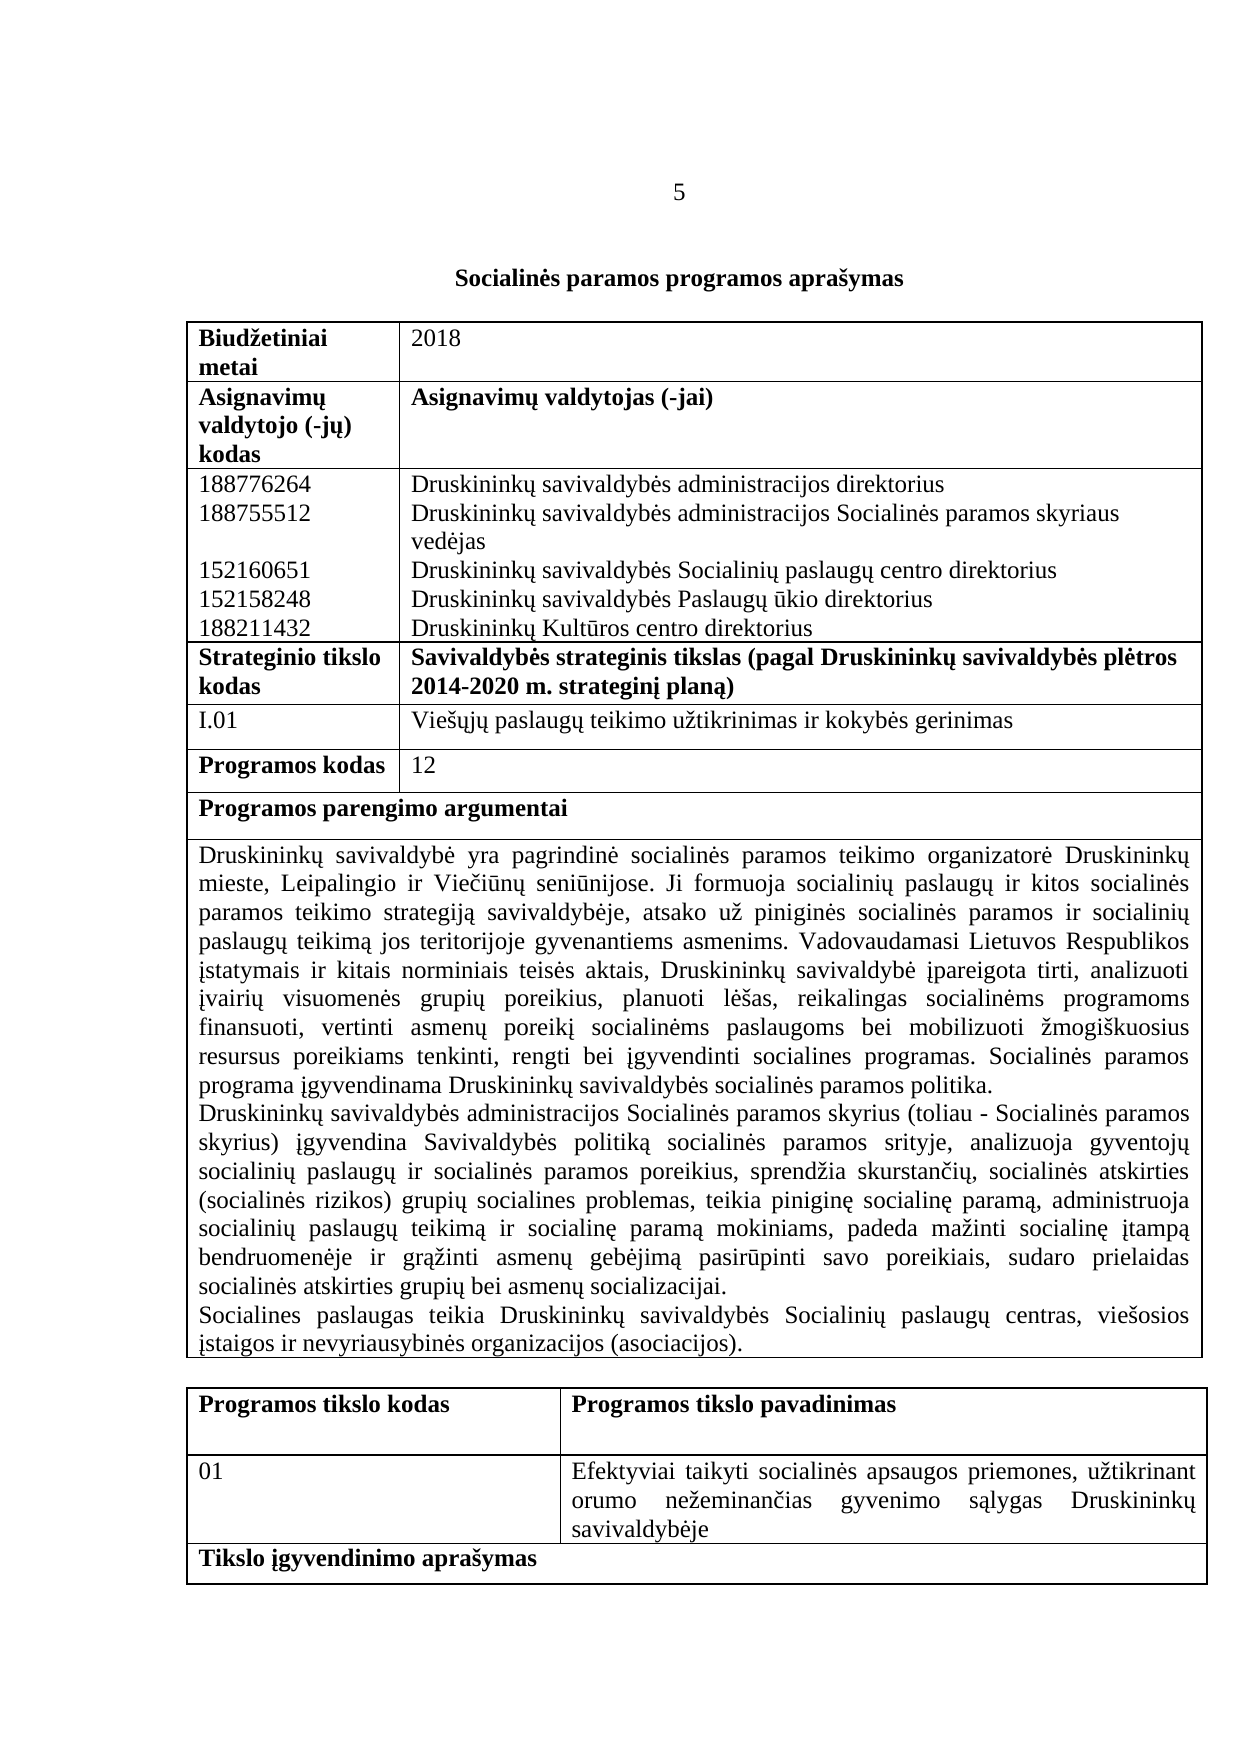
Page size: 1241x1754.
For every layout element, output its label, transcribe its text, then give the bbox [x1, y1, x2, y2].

table_cell Druskininkų savivaldybė yra pagrindinė socialinės paramos teikimo organizatorė Druskininkų mieste, Leipalingio ir Viečiūnų seniūnijose. Ji formuoja socialinių paslaugų ir kitos socialinės paramos teikimo strategiją savivaldybėje, atsako už piniginės socialinės paramos ir socialinių paslaugų teikimą jos teritorijoje gyvenantiems asmenims. Vadovaudamasi Lietuvos Respublikos įstatymais ir kitais norminiais teisės aktais, Druskininkų savivaldybė įpareigota tirti, analizuoti įvairių visuomenės grupių poreikius, planuoti lėšas, reikalingas socialinėms programoms finansuoti, vertinti asmenų poreikį socialinėms paslaugoms bei mobilizuoti žmogiškuosius resursus poreikiams tenkinti, rengti bei įgyvendinti socialines programas. Socialinės paramos programa įgyvendinama Druskininkų savivaldybės socialinės paramos politika. Druskininkų savivaldybės administracijos Socialinės paramos skyrius (toliau - Socialinės paramos skyrius) įgyvendina Savivaldybės politiką socialinės paramos srityje, analizuoja gyventojų socialinių paslaugų ir socialinės paramos poreikius, sprendžia skurstančių, socialinės atskirties (socialinės rizikos) grupių socialines problemas, teikia piniginę socialinę paramą, administruoja socialinių paslaugų teikimą ir socialinę paramą mokiniams, padeda mažinti socialinę įtampą bendruomenėje ir grąžinti asmenų gebėjimą pasirūpinti savo poreikiais, sudaro prielaidas socialinės atskirties grupių bei asmenų socializacijai. Socialines paslaugas teikia Druskininkų savivaldybės Socialinių paslaugų centras, viešosios įstaigos ir nevyriausybinės organizacijos (asociacijos). [188, 840, 1201, 1357]
table_header 2018 [400, 323, 1201, 381]
table_cell Savivaldybės strateginis tikslas (pagal Druskininkų savivaldybės plėtros 2014-2020 m. strateginį planą) [400, 643, 1201, 704]
table_cell 12 [400, 750, 1201, 792]
table_cell Strateginio tikslo kodas [188, 643, 399, 704]
table_header Biudžetiniai metai [188, 323, 399, 381]
table_header Programos tikslo kodas [188, 1389, 560, 1454]
table_cell Druskininkų savivaldybės administracijos direktorius Druskininkų savivaldybės administracijos Socialinės paramos skyriaus vedėjas Druskininkų savivaldybės Socialinių paslaugų centro direktorius Druskininkų savivaldybės Paslaugų ūkio direktorius Druskininkų Kultūros centro direktorius [400, 469, 1201, 641]
table_cell Tikslo įgyvendinimo aprašymas [188, 1544, 1206, 1583]
table_cell 188776264 188755512 152160651 152158248 188211432 [188, 469, 399, 641]
table_cell Asignavimų valdytojas (-jai) [400, 382, 1201, 468]
table_cell Programos kodas [188, 750, 399, 792]
table_header Programos tikslo pavadinimas [561, 1389, 1206, 1454]
table_cell Asignavimų valdytojo (-jų) kodas [188, 382, 399, 468]
text Socialinės paramos programos aprašymas [177, 263, 1181, 292]
table_cell Efektyviai taikyti socialinės apsaugos priemones, užtikrinant orumo nežeminančias gyvenimo sąlygas Druskininkų savivaldybėje [561, 1456, 1206, 1542]
table_cell Viešųjų paslaugų teikimo užtikrinimas ir kokybės gerinimas [400, 705, 1201, 749]
table_cell Programos parengimo argumentai [188, 793, 1201, 839]
table_cell I.01 [188, 705, 399, 749]
table_cell 01 [188, 1456, 560, 1542]
